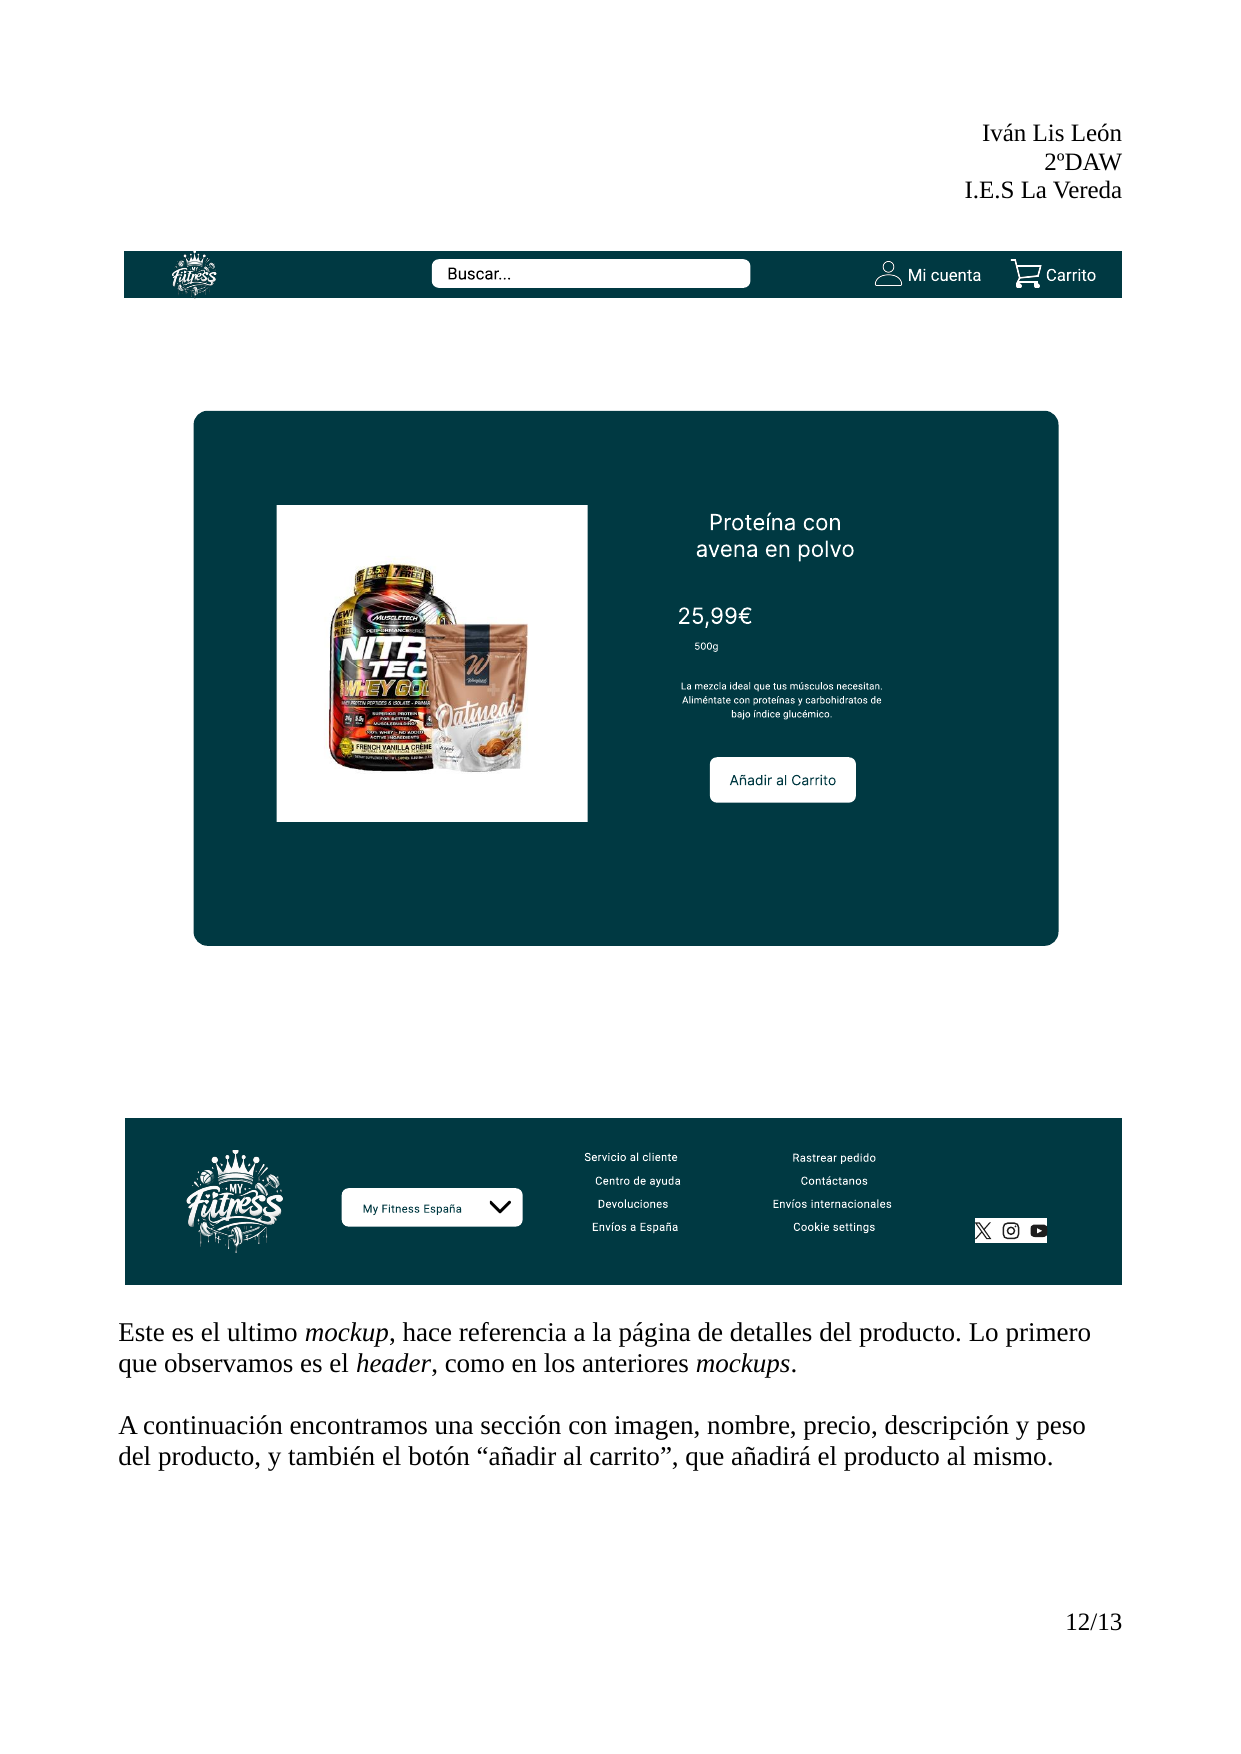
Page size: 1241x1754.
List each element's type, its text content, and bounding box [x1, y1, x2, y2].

text A continuación encontramos una sección con imagen, nombre, precio, descripción y peso del producto, y también el botón “añadir al carrito”, que añadirá el producto al mismo. [118, 1409, 1122, 1472]
text Este es el ultimo mockup, hace referencia a la página de detalles del producto. Lo primero que observamos es el header, como en los anteriores mockups. [118, 1316, 1122, 1378]
